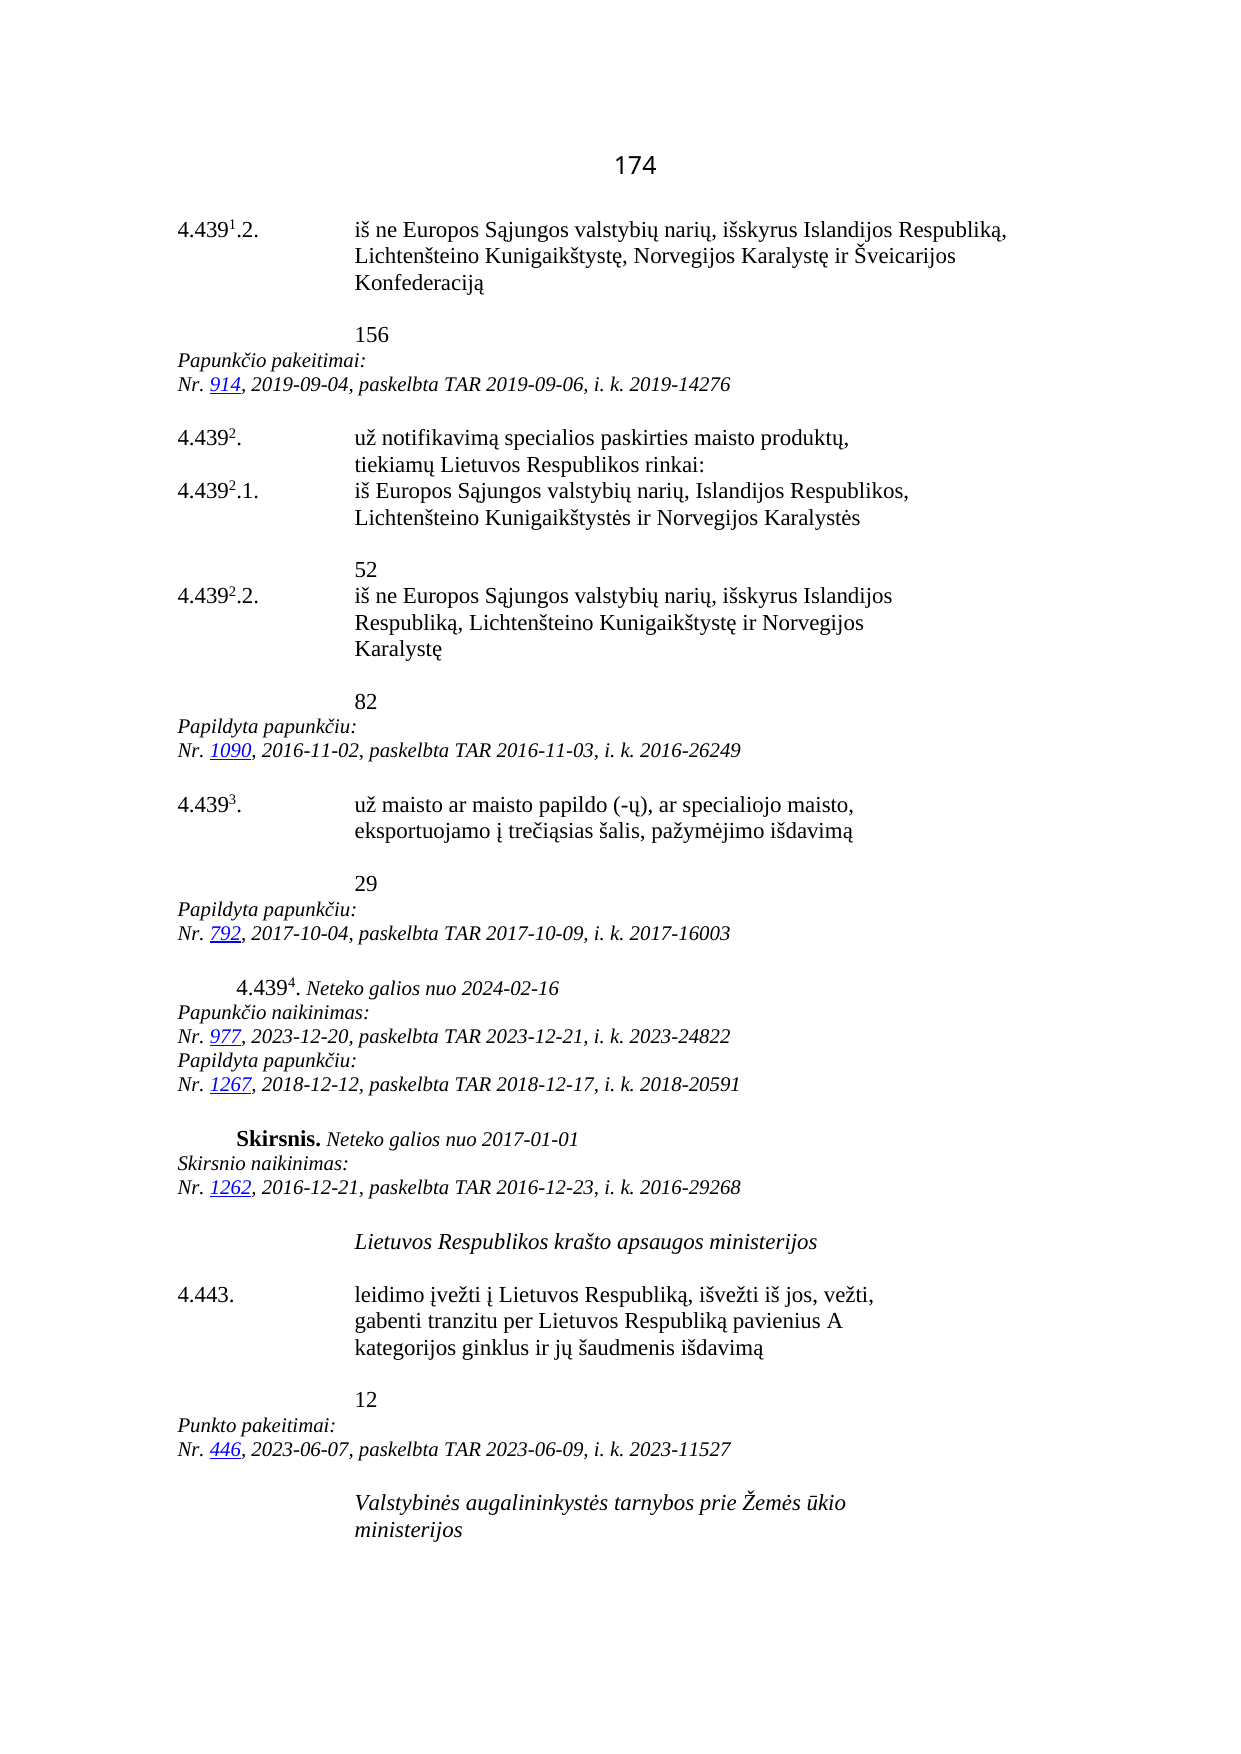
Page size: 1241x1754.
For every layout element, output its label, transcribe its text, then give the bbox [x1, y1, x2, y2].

text Nr. 1090, 2016-11-02, paskelbta TAR 2016-11-03, i. k. 2016-26249 [177, 738, 1092, 762]
text 4.4393. už maisto ar maisto papildo (-ų), ar specialiojo maisto, [177, 791, 945, 818]
text Lietuvos Respublikos krašto apsaugos ministerijos [354, 1228, 945, 1281]
text 4.4394. Neteko galios nuo 2024-02-16 [177, 973, 1092, 1000]
text Nr. 792, 2017-10-04, paskelbta TAR 2017-10-09, i. k. 2017-16003 [177, 921, 1092, 945]
text Respubliką, Lichtenšteino Kunigaikštystę ir Norvegijos [354, 609, 945, 635]
text Nr. 1262, 2016-12-21, paskelbta TAR 2016-12-23, i. k. 2016-29268 [177, 1175, 1092, 1199]
text 4.4392. už notifikavimą specialios paskirties maisto produktų, [177, 424, 945, 451]
text Skirsnio naikinimas: [177, 1151, 1092, 1175]
text 4.4391.2. iš ne Europos Sąjungos valstybių narių, išskyrus Islandijos Respubliką, Lichtenšteino Kunigaikštystę, Norvegijos Karalystę ir Šveicarijos Konfederaciją 156 [177, 216, 1033, 348]
text tiekiamų Lietuvos Respublikos rinkai: [354, 451, 945, 477]
text 4.4392.1. iš Europos Sąjungos valstybių narių, Islandijos Respublikos, [177, 477, 945, 503]
text Nr. 914, 2019-09-04, paskelbta TAR 2019-09-06, i. k. 2019-14276 [177, 372, 1092, 396]
text Papunkčio pakeitimai: [177, 348, 1092, 372]
text Papildyta papunkčiu: [177, 714, 1092, 738]
text 4.443. leidimo įvežti į Lietuvos Respubliką, išvežti iš jos, vežti, gabenti tranzitu per Lietuvos Respubliką pavienius A kategorijos ginklus ir jų šaudmenis išdavimą 12 [177, 1281, 945, 1413]
text Valstybinės augalininkystės tarnybos prie Žemės ūkio ministerijos [354, 1489, 945, 1568]
text Punkto pakeitimai: [177, 1413, 1092, 1437]
text Nr. 977, 2023-12-20, paskelbta TAR 2023-12-21, i. k. 2023-24822 [177, 1024, 1092, 1048]
text Lichtenšteino Kunigaikštystės ir Norvegijos Karalystės 52 [354, 503, 945, 583]
text Papunkčio naikinimas: [177, 1000, 1092, 1024]
text 4.4392.2. iš ne Europos Sąjungos valstybių narių, išskyrus Islandijos [177, 583, 945, 609]
text Skirsnis. Neteko galios nuo 2017-01-01 [177, 1125, 1092, 1151]
text eksportuojamo į trečiąsias šalis, pažymėjimo išdavimą 29 [354, 818, 945, 897]
text Karalystę 82 [354, 635, 945, 714]
text Nr. 1267, 2018-12-12, paskelbta TAR 2018-12-17, i. k. 2018-20591 [177, 1072, 1092, 1096]
text Papildyta papunkčiu: [177, 1048, 1092, 1072]
text Papildyta papunkčiu: [177, 897, 1092, 921]
text Nr. 446, 2023-06-07, paskelbta TAR 2023-06-09, i. k. 2023-11527 [177, 1437, 1092, 1461]
